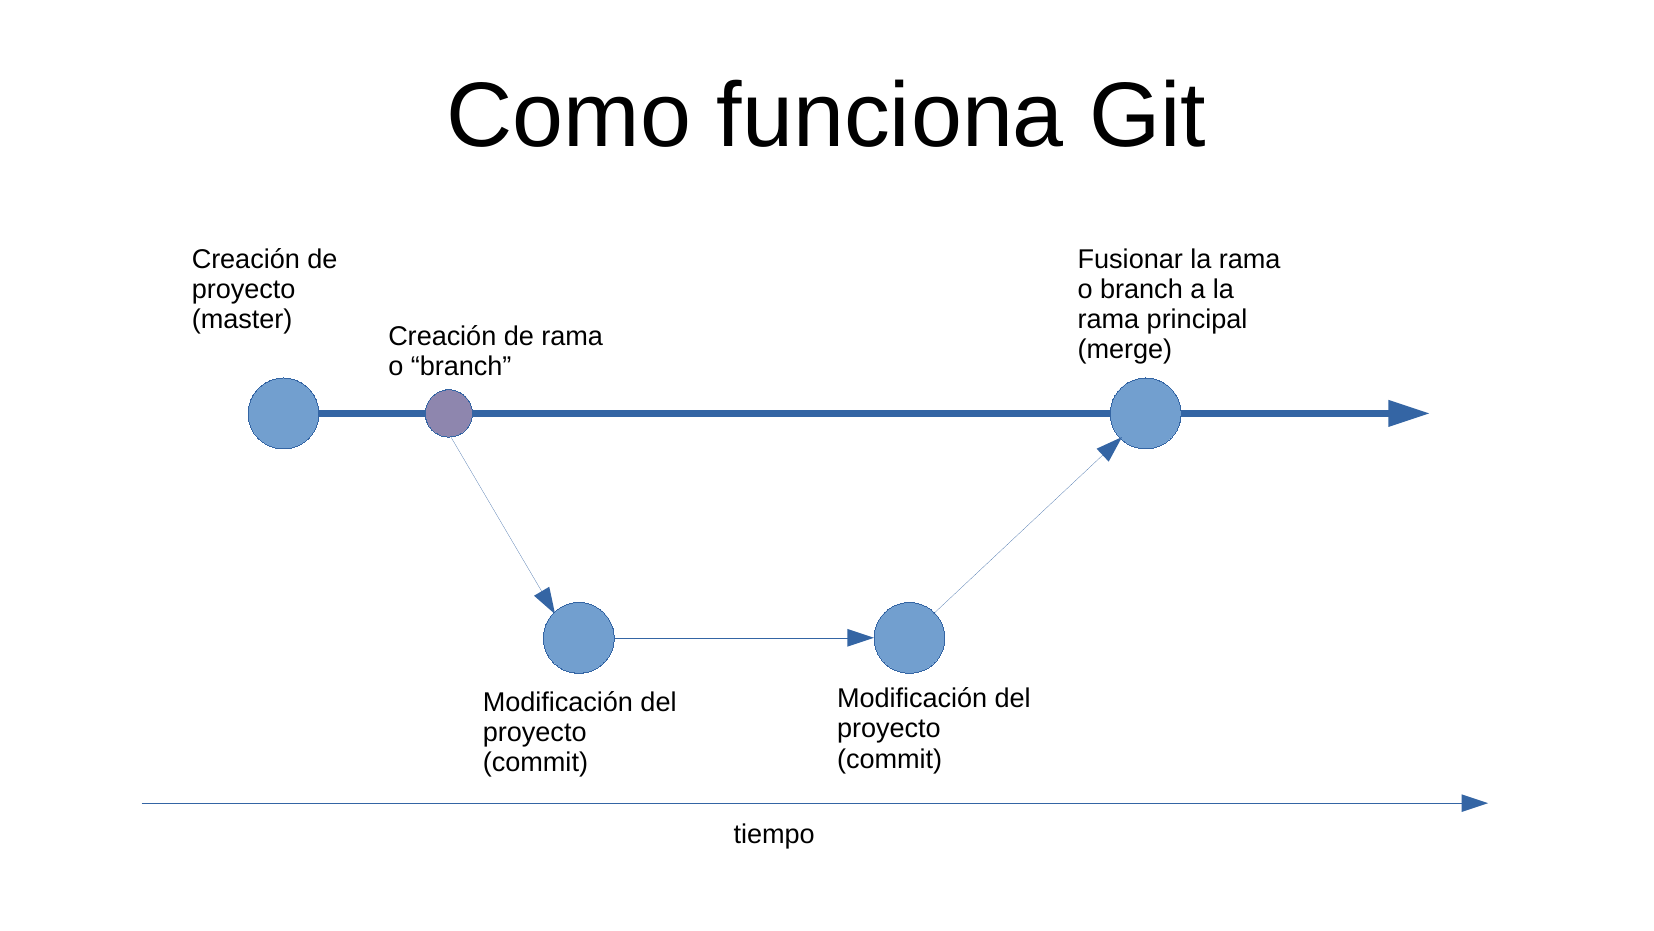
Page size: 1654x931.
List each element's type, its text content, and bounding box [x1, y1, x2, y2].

text_box [1110, 377, 1182, 449]
text_box Creación de rama o “branch” [373, 313, 626, 449]
title Como funciona Git [82, 37, 1571, 193]
text_box tiempo [718, 811, 1087, 931]
text_box [248, 377, 319, 449]
text_box [543, 602, 615, 674]
text_box [874, 602, 945, 674]
text_box Fusionar la rama o branch a la rama principal (merge) [1062, 236, 1316, 372]
text_box Creación de proyecto (master) [177, 236, 430, 372]
text_box Modificación del proyecto (commit) [468, 679, 721, 815]
text_box Modificación del proyecto (commit) [822, 675, 1075, 812]
